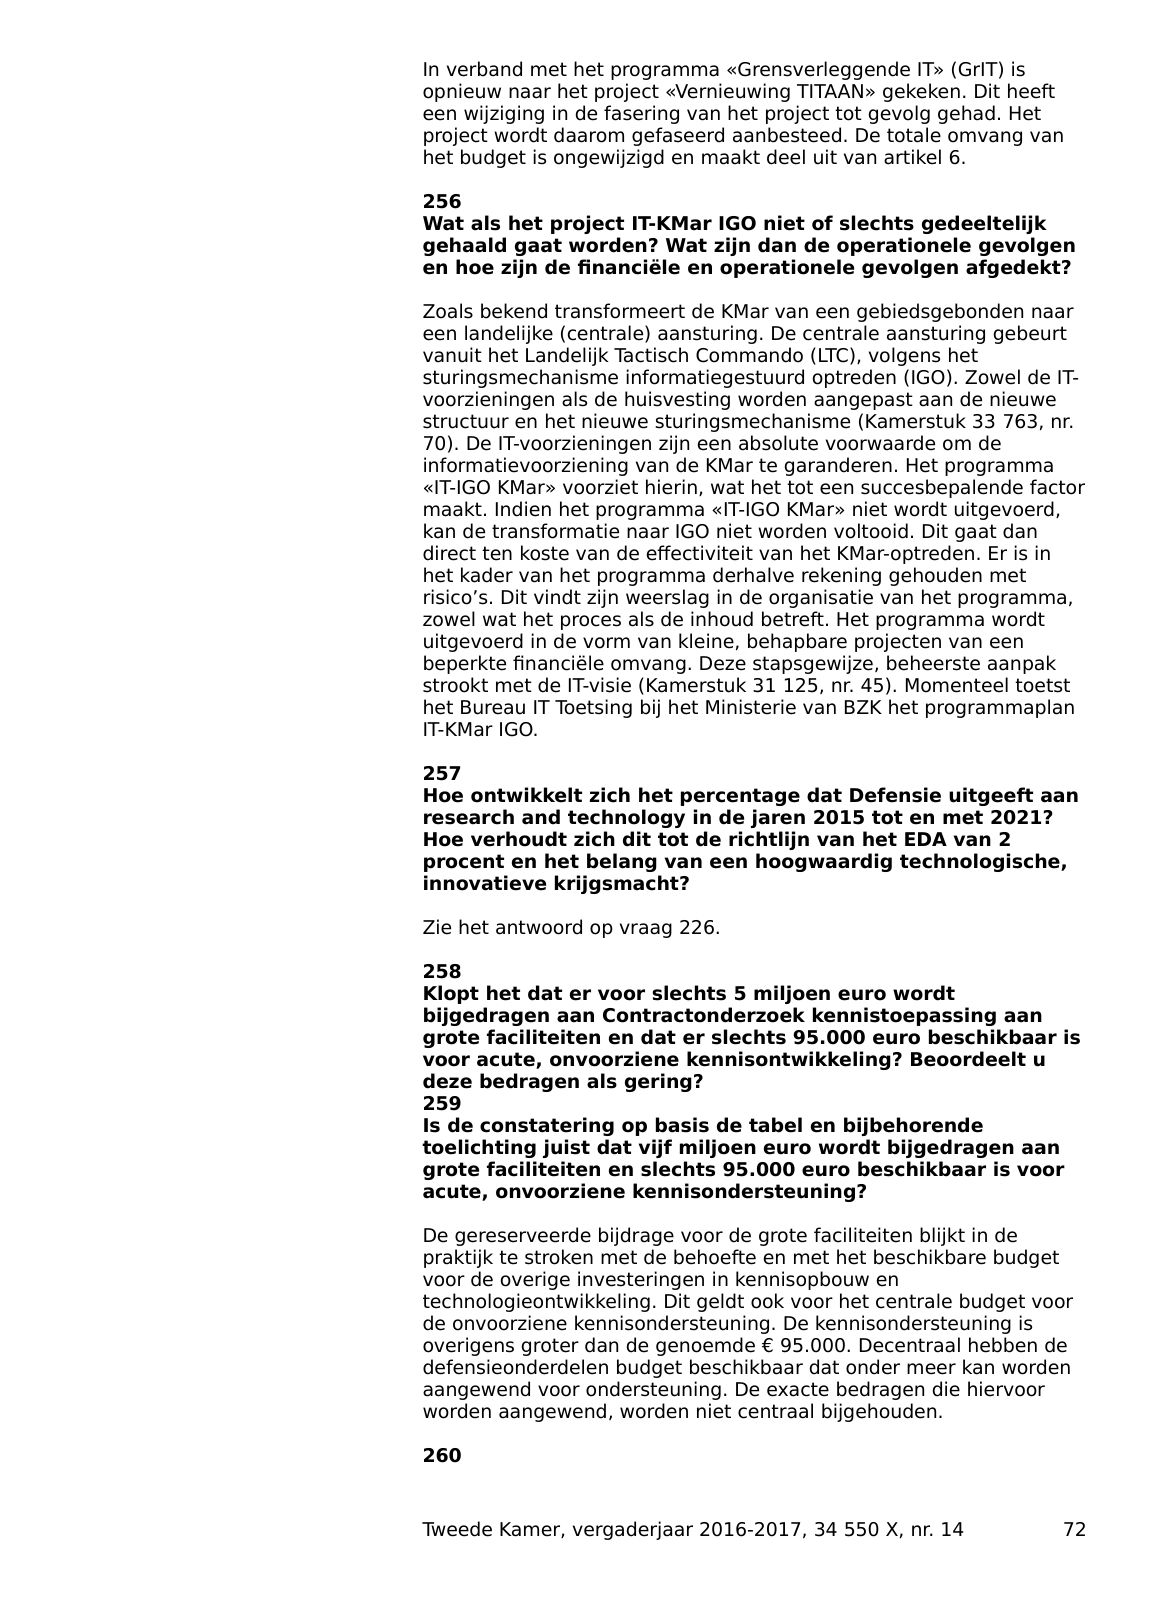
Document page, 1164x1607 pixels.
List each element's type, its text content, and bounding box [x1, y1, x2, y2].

text 260 [422, 1445, 1087, 1467]
text De gereserveerde bijdrage voor de grote faciliteiten blijkt in de praktijk te stroken met de behoefte en met het beschikbare budget voor de overige investeringen in kennisopbouw en technologieontwikkeling. Dit geldt ook voor het centrale budget voor de onvoorziene kennisondersteuning. De kennisondersteuning is overigens groter dan de genoemde € 95.000. Decentraal hebben de defensieonderdelen budget beschikbaar dat onder meer kan worden aangewend voor ondersteuning. De exacte bedragen die hiervoor worden aangewend, worden niet centraal bijgehouden. [422, 1225, 1087, 1423]
text 258 [422, 961, 1087, 983]
text Is de constatering op basis de tabel en bijbehorende toelichting juist dat vijf miljoen euro wordt bijgedragen aan grote faciliteiten en slechts 95.000 euro beschikbaar is voor acute, onvoorziene kennisondersteuning? [422, 1115, 1087, 1203]
text 257 [422, 763, 1087, 785]
text 259 [422, 1093, 1087, 1115]
text Zoals bekend transformeert de KMar van een gebiedsgebonden naar een landelijke (centrale) aansturing. De centrale aansturing gebeurt vanuit het Landelijk Tactisch Commando (LTC), volgens het sturingsmechanisme informatiegestuurd optreden (IGO). Zowel de IT-voorzieningen als de huisvesting worden aangepast aan de nieuwe structuur en het nieuwe sturingsmechanisme (Kamerstuk 33 763, nr. 70). De IT-voorzieningen zijn een absolute voorwaarde om de informatievoorziening van de KMar te garanderen. Het programma «IT-IGO KMar» voorziet hierin, wat het tot een succesbepalende factor maakt. Indien het programma «IT-IGO KMar» niet wordt uitgevoerd, kan de transformatie naar IGO niet worden voltooid. Dit gaat dan direct ten koste van de effectiviteit van het KMar-optreden. Er is in het kader van het programma derhalve rekening gehouden met risico’s. Dit vindt zijn weerslag in de organisatie van het programma, zowel wat het proces als de inhoud betreft. Het programma wordt uitgevoerd in de vorm van kleine, behapbare projecten van een beperkte financiële omvang. Deze stapsgewijze, beheerste aanpak strookt met de IT-visie (Kamerstuk 31 125, nr. 45). Momenteel toetst het Bureau IT Toetsing bij het Ministerie van BZK het programmaplan IT-KMar IGO. [422, 301, 1087, 741]
text 256 [422, 191, 1087, 213]
text Klopt het dat er voor slechts 5 miljoen euro wordt bijgedragen aan Contractonderzoek kennistoepassing aan grote faciliteiten en dat er slechts 95.000 euro beschikbaar is voor acute, onvoorziene kennisontwikkeling? Beoordeelt u deze bedragen als gering? [422, 983, 1087, 1093]
text Hoe ontwikkelt zich het percentage dat Defensie uitgeeft aan research and technology in de jaren 2015 tot en met 2021? Hoe verhoudt zich dit tot de richtlijn van het EDA van 2 procent en het belang van een hoogwaardig technologische, innovatieve krijgsmacht? [422, 785, 1087, 895]
text Zie het antwoord op vraag 226. [422, 917, 1087, 939]
text In verband met het programma «Grensverleggende IT» (GrIT) is opnieuw naar het project «Vernieuwing TITAAN» gekeken. Dit heeft een wijziging in de fasering van het project tot gevolg gehad. Het project wordt daarom gefaseerd aanbesteed. De totale omvang van het budget is ongewijzigd en maakt deel uit van artikel 6. [422, 59, 1087, 169]
text Wat als het project IT-KMar IGO niet of slechts gedeeltelijk gehaald gaat worden? Wat zijn dan de operationele gevolgen en hoe zijn de financiële en operationele gevolgen afgedekt? [422, 213, 1087, 279]
